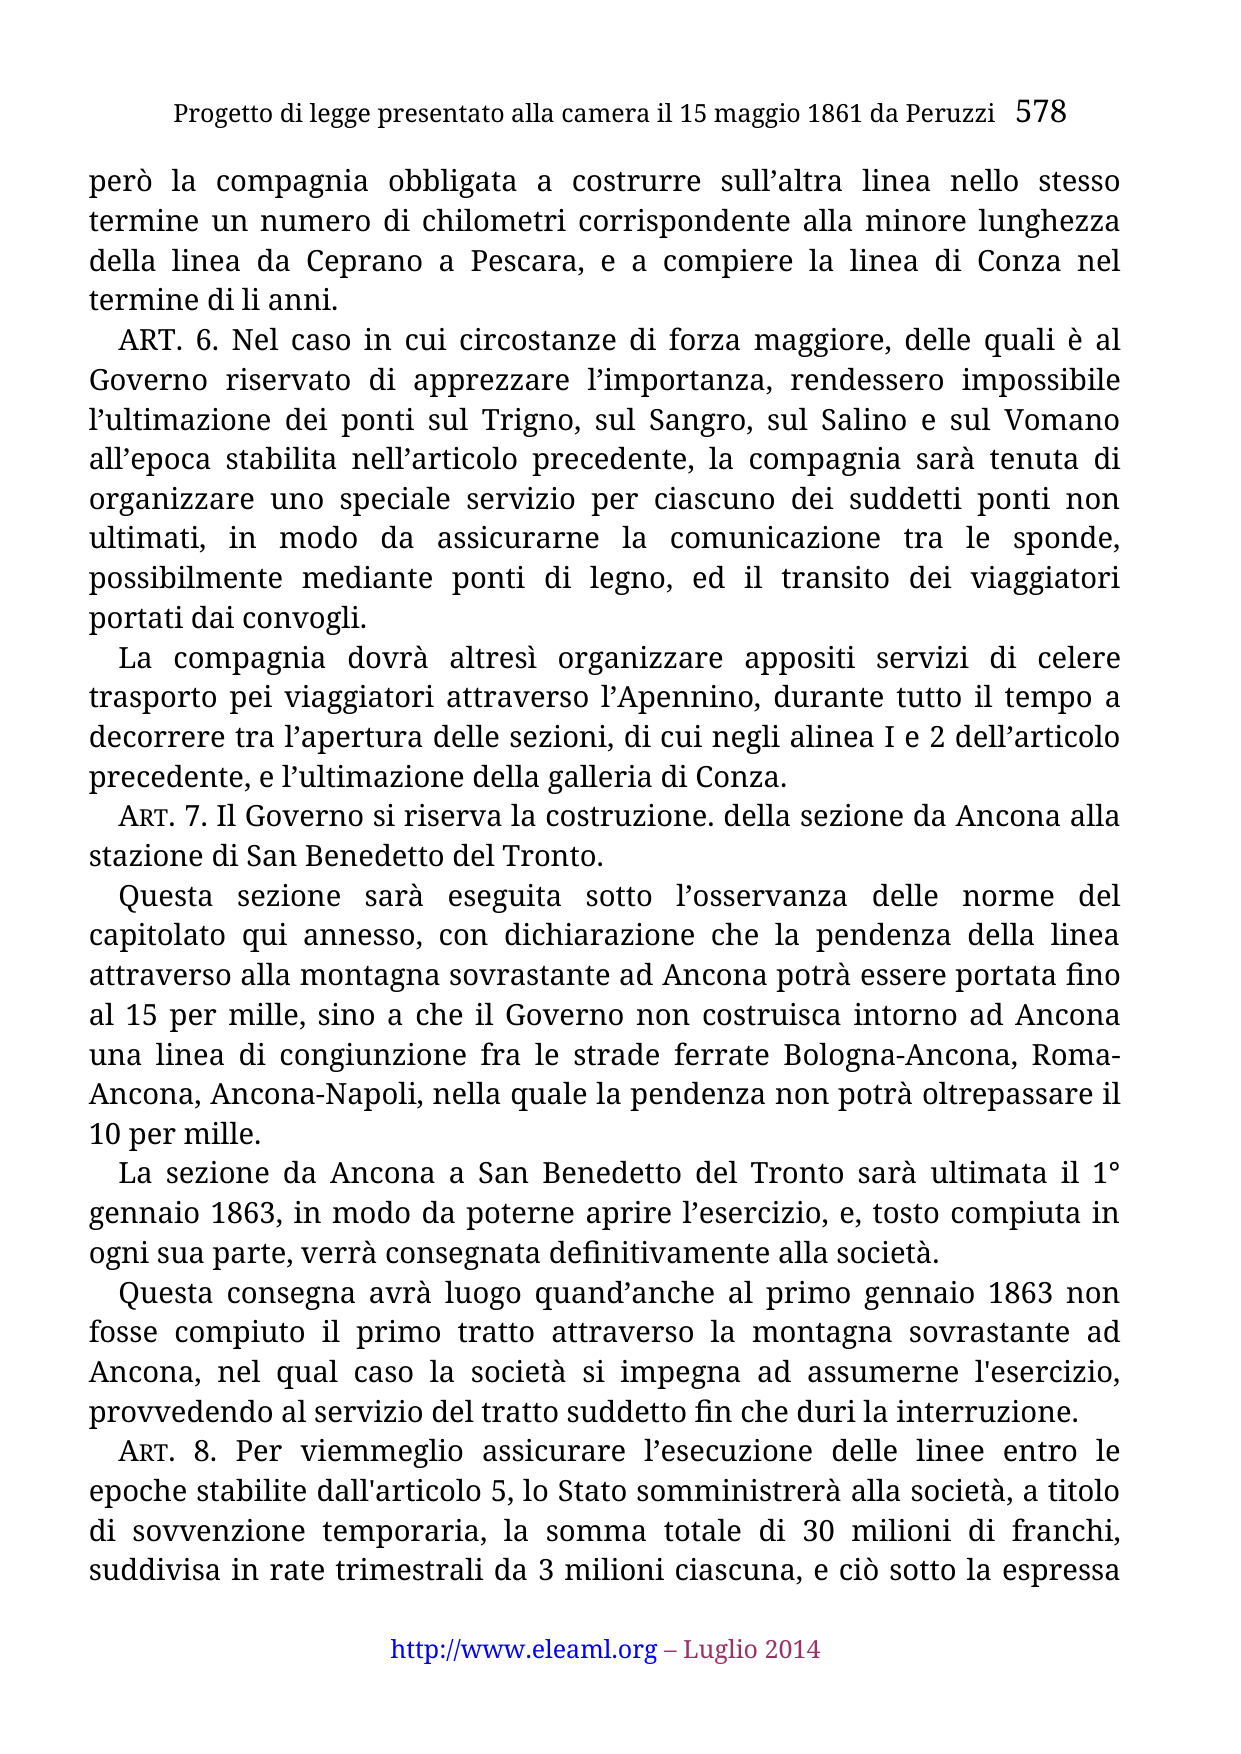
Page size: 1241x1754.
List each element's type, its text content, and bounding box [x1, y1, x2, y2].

text ART. 6. Nel caso in cui circostanze di forza maggiore, delle quali è al Governo riservato di apprezzare l’importanza, rendessero impossibile l’ultimazione dei ponti sul Trigno, sul Sangro, sul Salino e sul Vomano all’epoca stabilita nell’articolo precedente, la compagnia sarà tenuta di organizzare uno speciale servizio per ciascuno dei suddetti ponti non ultimati, in modo da assicurarne la comunicazione tra le sponde, possibilmente mediante ponti di legno, ed il transito dei viaggiatori portati dai convogli. [88, 319, 1122, 637]
text Questa sezione sarà eseguita sotto l’osservanza delle norme del capitolato qui annesso, con dichiarazione che la pendenza della linea attraverso alla montagna sovrastante ad Ancona potrà essere portata fino al 15 per mille, sino a che il Governo non costruisca intorno ad Ancona una linea di congiunzione fra le strade ferrate Bologna-Ancona, Roma-Ancona, Ancona-Napoli, nella quale la pendenza non potrà oltrepassare il 10 per mille. [88, 875, 1122, 1153]
text La compagnia dovrà altresì organizzare appositi servizi di celere trasporto pei viaggiatori attraverso l’Apennino, durante tutto il tempo a decorrere tra l’apertura delle sezioni, di cui negli alinea I e 2 dell’articolo precedente, e l’ultimazione della galleria di Conza. [88, 637, 1122, 796]
text La sezione da Ancona a San Benedetto del Tronto sarà ultimata il 1° gennaio 1863, in modo da poterne aprire l’esercizio, e, tosto compiuta in ogni sua parte, verrà consegnata definitivamente alla società. [88, 1153, 1122, 1272]
text Questa consegna avrà luogo quand’anche al primo gennaio 1863 non fosse compiuto il primo tratto attraverso la montagna sovrastante ad Ancona, nel qual caso la società si impegna ad assumerne l'esercizio, provvedendo al servizio del tratto suddetto fin che duri la interruzione. [88, 1272, 1122, 1431]
text Art. 7. Il Governo si riserva la costruzione. della sezione da Ancona alla stazione di San Benedetto del Tronto. [88, 796, 1122, 875]
text Art. 8. Per viemmeglio assicurare l’esecuzione delle linee entro le epoche stabilite dall'articolo 5, lo Stato somministrerà alla società, a titolo di sovvenzione temporaria, la somma totale di 30 milioni di franchi, suddivisa in rate trimestrali da 3 milioni ciascuna, e ciò sotto la espressa [88, 1431, 1122, 1589]
text però la compagnia obbligata a costrurre sull’altra linea nello stesso termine un numero di chilometri corrispondente alla minore lunghezza della linea da Ceprano a Pescara, e a compiere la linea di Conza nel termine di li anni. [88, 161, 1122, 319]
